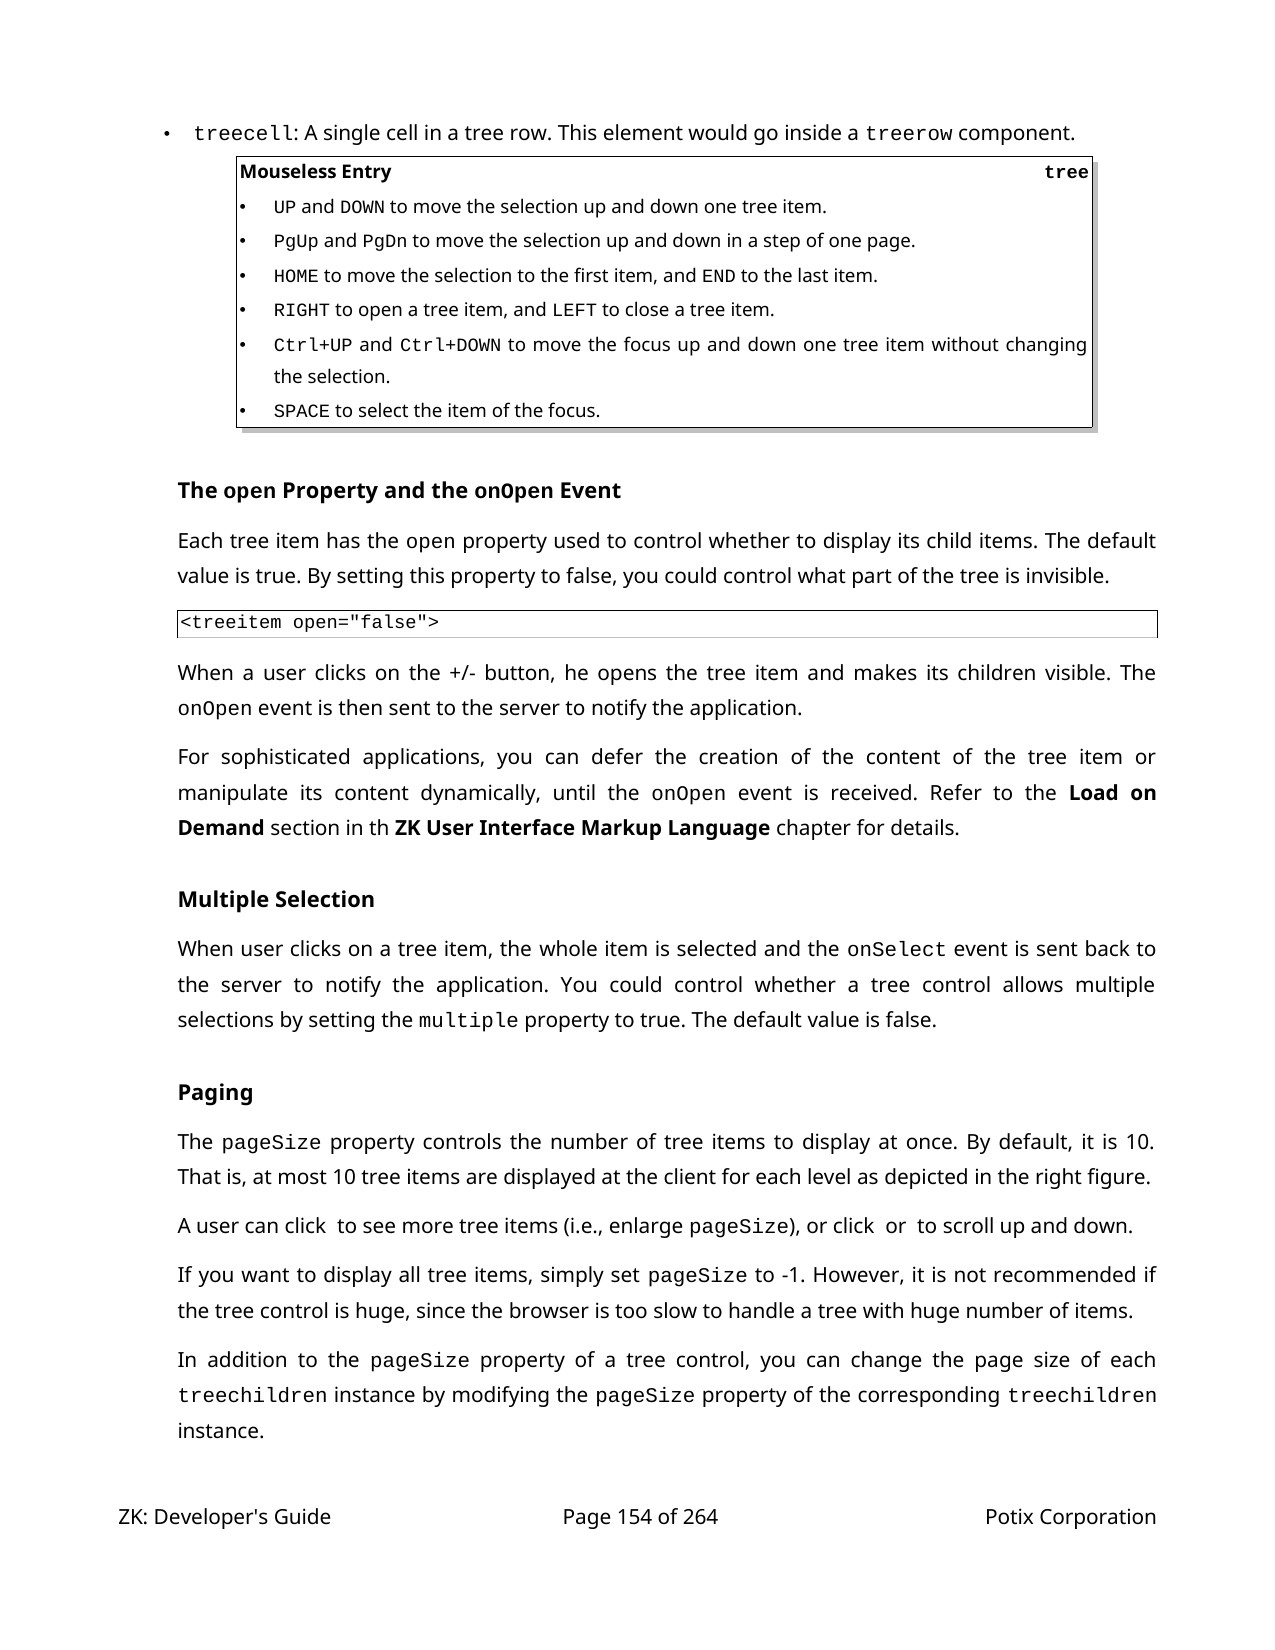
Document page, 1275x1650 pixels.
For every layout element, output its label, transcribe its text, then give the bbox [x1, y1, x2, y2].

text If you want to display all tree items, simply set pageSize to -1. However, it is not recommended if the tree control is huge, since the browser is too slow to handle a tree with huge number of items. [177, 1261, 1157, 1324]
list HOME to move the selection to the first item, and END to the last item. [237, 259, 1092, 288]
text <treeitem open="false"> [178, 611, 1157, 637]
text When user clicks on a tree item, the whole item is selected and the onSelect event is sent back to the server to notify the application. You could control whether a tree control allows multiple selections by setting the multiple property to true. The default value is false. [177, 934, 1157, 1034]
text In addition to the pageSize property of a tree control, you can change the page size of each treechildren instance by modifying the pageSize property of the corresponding treechildren instance. [177, 1345, 1157, 1444]
list PgUp and PgDn to move the selection up and down in a step of one page. [237, 225, 1092, 253]
list Ctrl+UP and Ctrl+DOWN to move the focus up and down one tree item without changing the selection. [237, 328, 1092, 389]
text The pageSize property controls the number of tree items to display at once. By default, it is 10. That is, at most 10 tree items are displayed at the client for each level as depicted in the right figure. [177, 1127, 1157, 1191]
subtitle Paging [177, 1076, 1157, 1106]
list RIGHT to open a tree item, and LEFT to close a tree item. [237, 294, 1092, 323]
subtitle Multiple Selection [177, 884, 1157, 914]
list SPACE to select the item of the focus. [237, 395, 1092, 427]
text Each tree item has the open property used to control whether to display its child items. The default value is true. By setting this property to false, you could control what part of the tree is invisible. [177, 526, 1157, 589]
text When a user clicks on the +/- button, he opens the tree item and makes its children visible. The onOpen event is then sent to the server to notify the application. [177, 658, 1157, 722]
subtitle The open Property and the onOpen Event [177, 475, 1157, 505]
text For sophisticated applications, you can defer the creation of the content of the tree item or manipulate its content dynamically, until the onOpen event is received. Refer to the Load on Demand section in th ZK User Interface Markup Language chapter for details. [177, 742, 1157, 841]
text A user can click to see more tree items (i.e., enlarge pageSize), or click or to scroll up and down. [177, 1211, 1157, 1240]
text Mouseless Entry tree [237, 157, 1092, 184]
list treecell: A single cell in a tree row. This element would go inside a treerow component. [164, 118, 1157, 147]
list UP and DOWN to move the selection up and down one tree item. [237, 190, 1092, 219]
